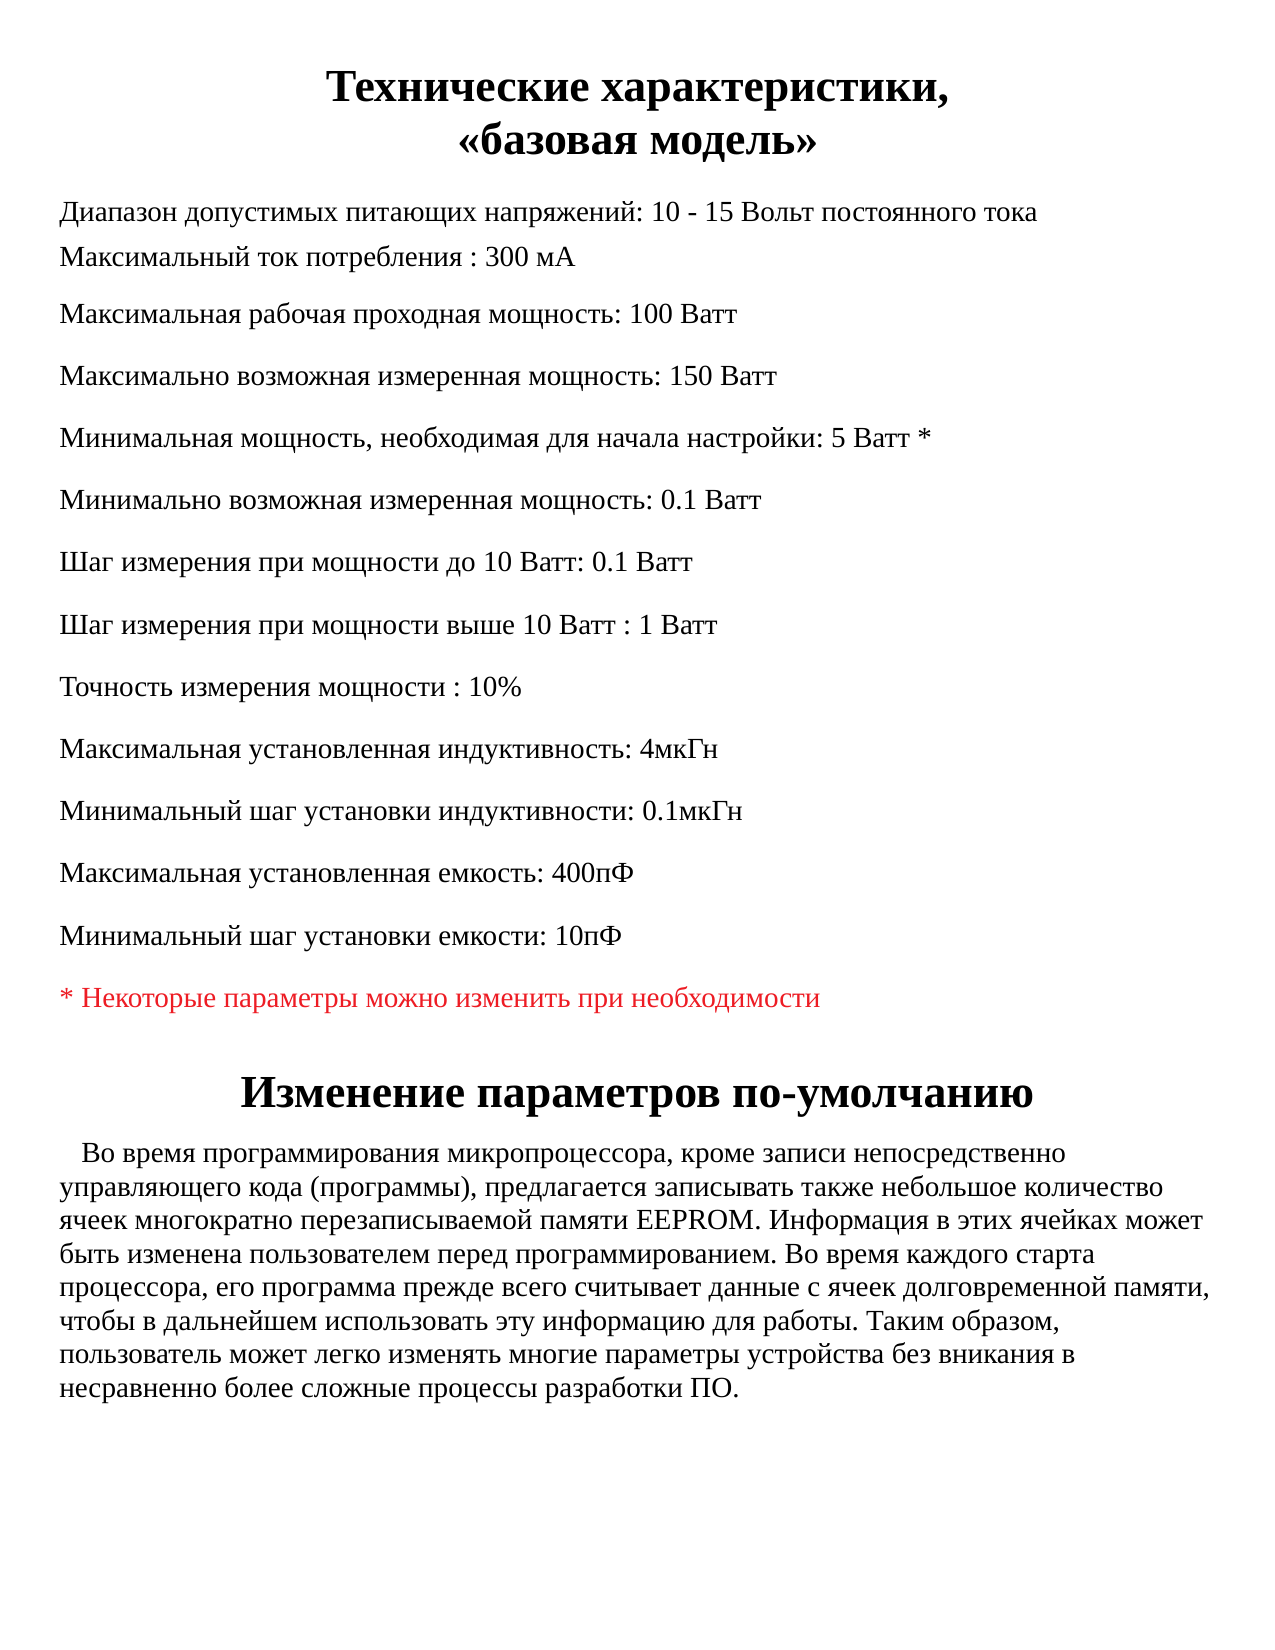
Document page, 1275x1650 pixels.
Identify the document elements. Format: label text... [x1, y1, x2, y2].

text * Некоторые параметры можно изменить при необходимости [59, 980, 1216, 1013]
text Технические характеристики, «базовая модель» [59, 59, 1216, 164]
text Максимальная установленная индуктивность: 4мкГн [59, 731, 1216, 765]
text Точность измерения мощности : 10% [59, 669, 1216, 702]
text Изменение параметров по-умолчанию [59, 1065, 1216, 1117]
text Минимально возможная измеренная мощность: 0.1 Ватт [59, 482, 1216, 516]
text Максимально возможная измеренная мощность: 150 Ватт [59, 358, 1216, 392]
text Во время программирования микропроцессора, кроме записи непосредственно управляющего кода (программы), предлагается записывать также небольшое количество ячеек многократно перезаписываемой памяти EEPROM. Информация в этих ячейках может быть изменена пользователем перед программированием. Во время каждого старта процессора, его программа прежде всего считывает данные с ячеек долговременной памяти, чтобы в дальнейшем использовать эту информацию для работы. Таким образом, пользователь может легко изменять многие параметры устройства без вникания в несравненно более сложные процессы разработки ПО. [59, 1135, 1216, 1404]
text Максимальная рабочая проходная мощность: 100 Ватт [59, 296, 1216, 329]
text Минимальная мощность, необходимая для начала настройки: 5 Ватт * [59, 420, 1216, 454]
text Шаг измерения при мощности до 10 Ватт: 0.1 Ватт [59, 544, 1216, 578]
text Максимальный ток потребления : 300 мА [59, 239, 1216, 273]
text Минимальный шаг установки индуктивности: 0.1мкГн [59, 793, 1216, 827]
text Диапазон допустимых питающих напряжений: 10 - 15 Вольт постоянного тока [59, 194, 1216, 228]
text Минимальный шаг установки емкости: 10пФ [59, 918, 1216, 951]
text Максимальная установленная емкость: 400пФ [59, 856, 1216, 889]
text Шаг измерения при мощности выше 10 Ватт : 1 Ватт [59, 607, 1216, 640]
